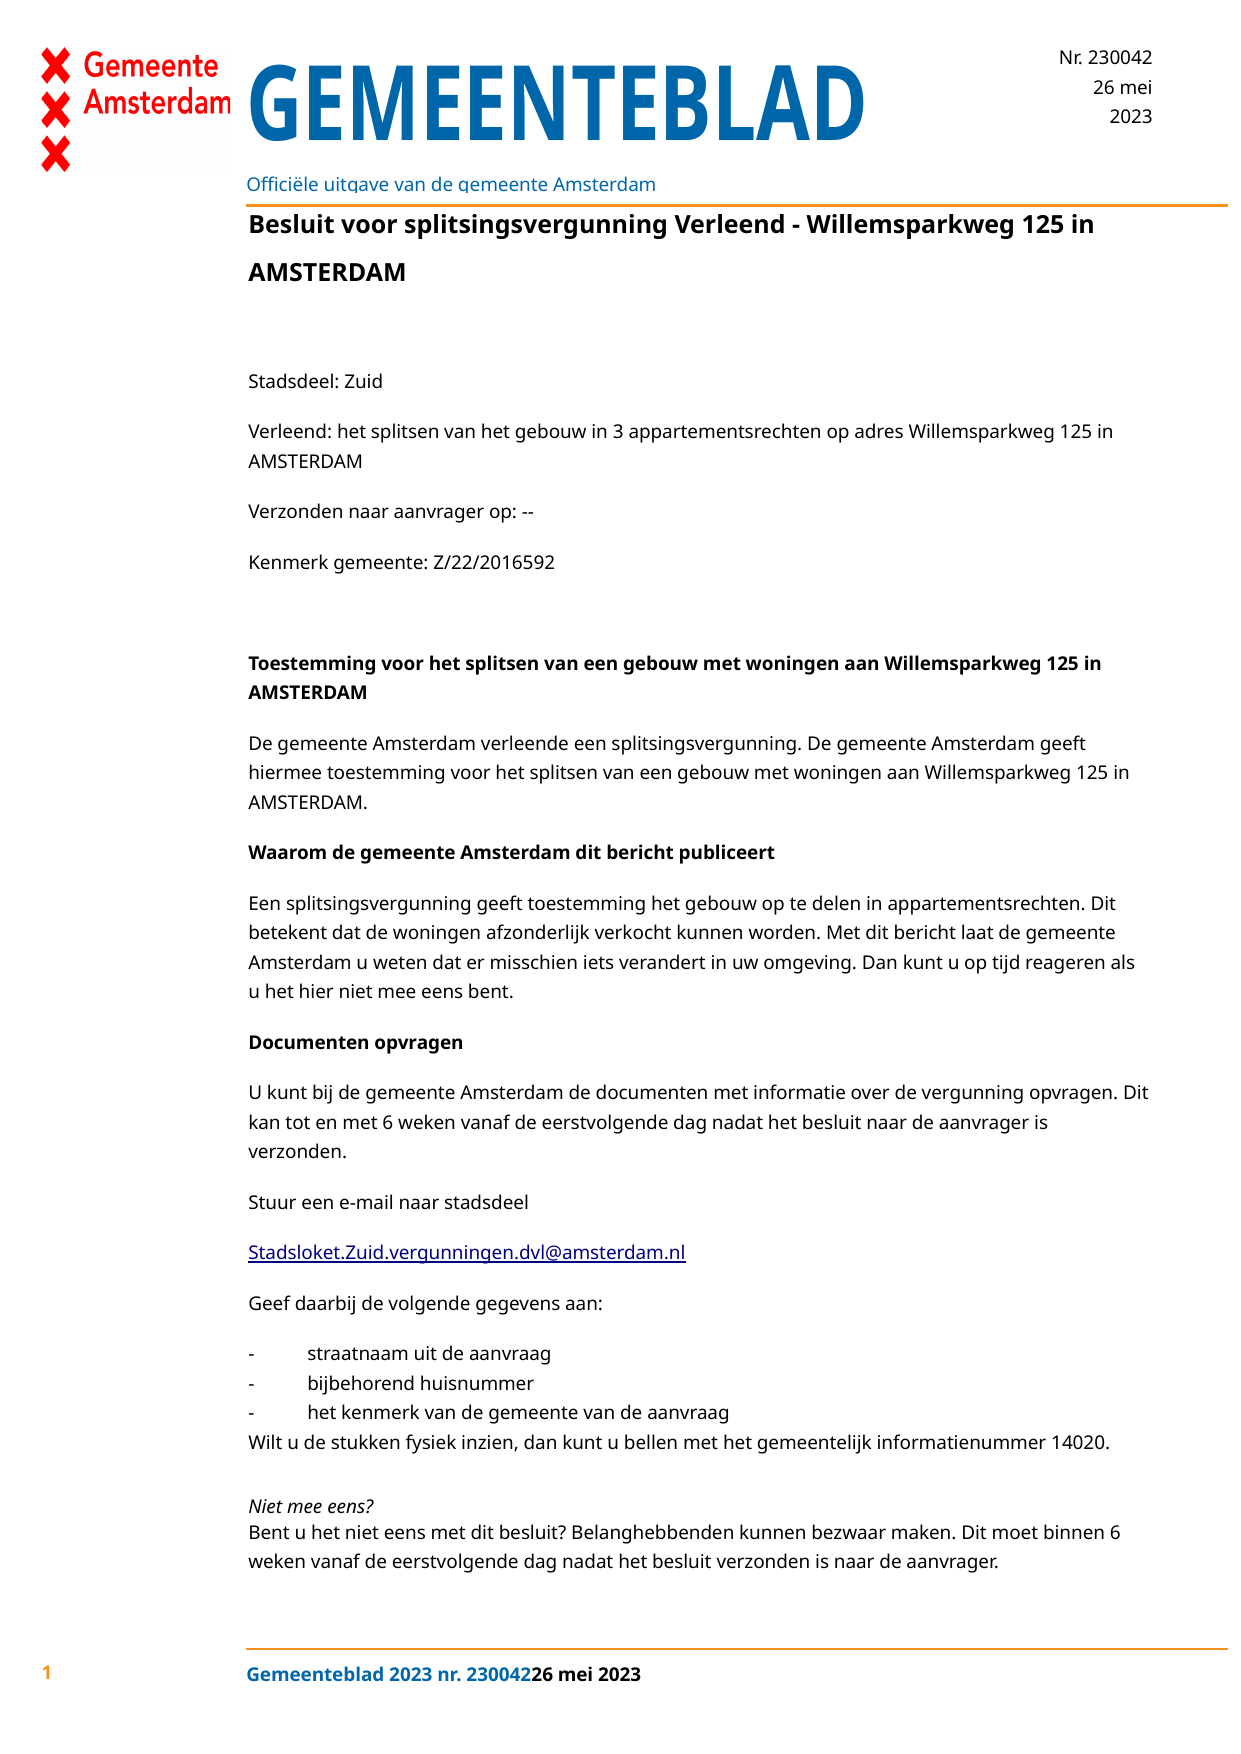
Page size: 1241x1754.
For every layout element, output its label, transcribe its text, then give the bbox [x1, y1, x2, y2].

text Documenten opvragen [248, 1029, 1152, 1055]
text Verleend: het splitsen van het gebouw in 3 appartementsrechten op adres Willemsparkweg 125 in AMSTERDAM [248, 419, 1152, 474]
list straatnaam uit de aanvraag [248, 1340, 1152, 1366]
text Verzonden naar aanvrager op: -- [248, 499, 1152, 524]
list bijbehorend huisnummer [248, 1370, 1152, 1396]
text Stuur een e-mail naar stadsdeel [248, 1189, 1152, 1215]
text Een splitsingsvergunning geeft toestemming het gebouw op te delen in appartementsrechten. Dit betekent dat de woningen afzonderlijk verkocht kunnen worden. Met dit bericht laat de gemeente Amsterdam u weten dat er misschien iets verandert in uw omgeving. Dan kunt u op tijd reageren als u het hier niet mee eens bent. [248, 890, 1152, 1004]
text Stadsdeel: Zuid [248, 368, 1152, 394]
text Geef daarbij de volgende gegevens aan: [248, 1290, 1152, 1316]
text Kenmerk gemeente: Z/22/2016592 [248, 549, 1152, 575]
text Wilt u de stukken fysiek inzien, dan kunt u bellen met het gemeentelijk informatienummer 14020. [248, 1429, 1152, 1455]
text U kunt bij de gemeente Amsterdam de documenten met informatie over de vergunning opvragen. Dit kan tot en met 6 weken vanaf de eerstvolgende dag nadat het besluit naar de aanvrager is verzonden. [248, 1079, 1152, 1164]
text Bent u het niet eens met dit besluit? Belanghebbenden kunnen bezwaar maken. Dit moet binnen 6 weken vanaf de eerstvolgende dag nadat het besluit verzonden is naar de aanvrager. [248, 1519, 1152, 1574]
text Besluit voor splitsingsvergunning Verleend - Willemsparkweg 125 in AMSTERDAM [248, 207, 1152, 288]
text Waarom de gemeente Amsterdam dit bericht publiceert [248, 839, 1152, 865]
text Niet mee eens? [248, 1493, 1152, 1519]
picture [41, 47, 231, 172]
text Stadsloket.Zuid.vergunningen.dvl@amsterdam.nl [248, 1239, 1152, 1265]
text De gemeente Amsterdam verleende een splitsingsvergunning. De gemeente Amsterdam geeft hiermee toestemming voor het splitsen van een gebouw met woningen aan Willemsparkweg 125 in AMSTERDAM. [248, 730, 1152, 815]
text Toestemming voor het splitsen van een gebouw met woningen aan Willemsparkweg 125 in AMSTERDAM [248, 650, 1152, 705]
list het kenmerk van de gemeente van de aanvraag [248, 1399, 1152, 1425]
